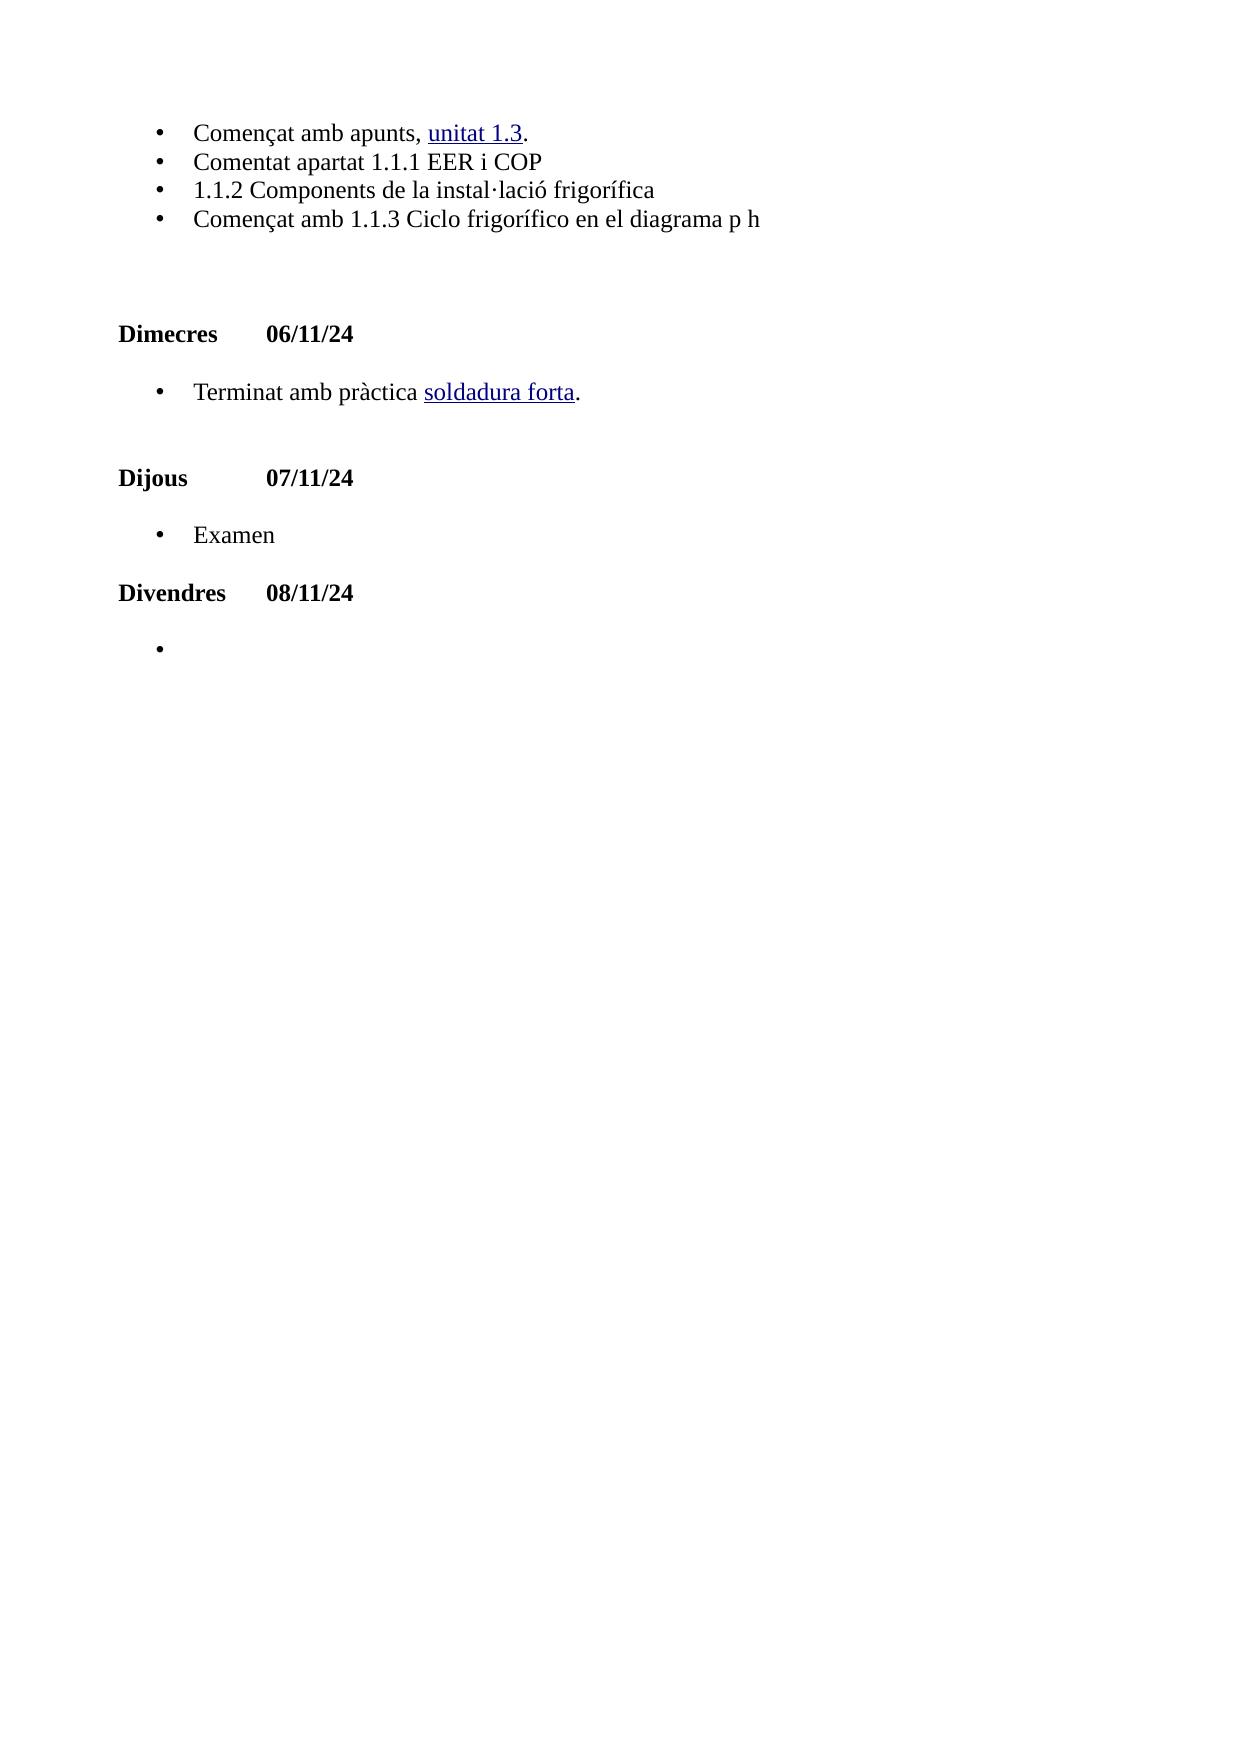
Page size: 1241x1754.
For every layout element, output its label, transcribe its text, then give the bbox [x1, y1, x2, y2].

list 1.1.2 Components de la instal·lació frigorífica [156, 176, 1122, 204]
list Començat amb apunts, unitat 1.3. [156, 118, 1122, 147]
list Examen [156, 521, 1122, 549]
list Comentat apartat 1.1.1 EER i COP [156, 147, 1122, 176]
text Divendres 08/11/24 [118, 578, 1122, 607]
text Dijous 07/11/24 [118, 463, 1122, 492]
list Començat amb 1.1.3 Ciclo frigorífico en el diagrama p h [156, 204, 1122, 233]
list Terminat amb pràctica soldadura forta. [156, 377, 1122, 406]
text Dimecres 06/11/24 [118, 319, 1122, 348]
